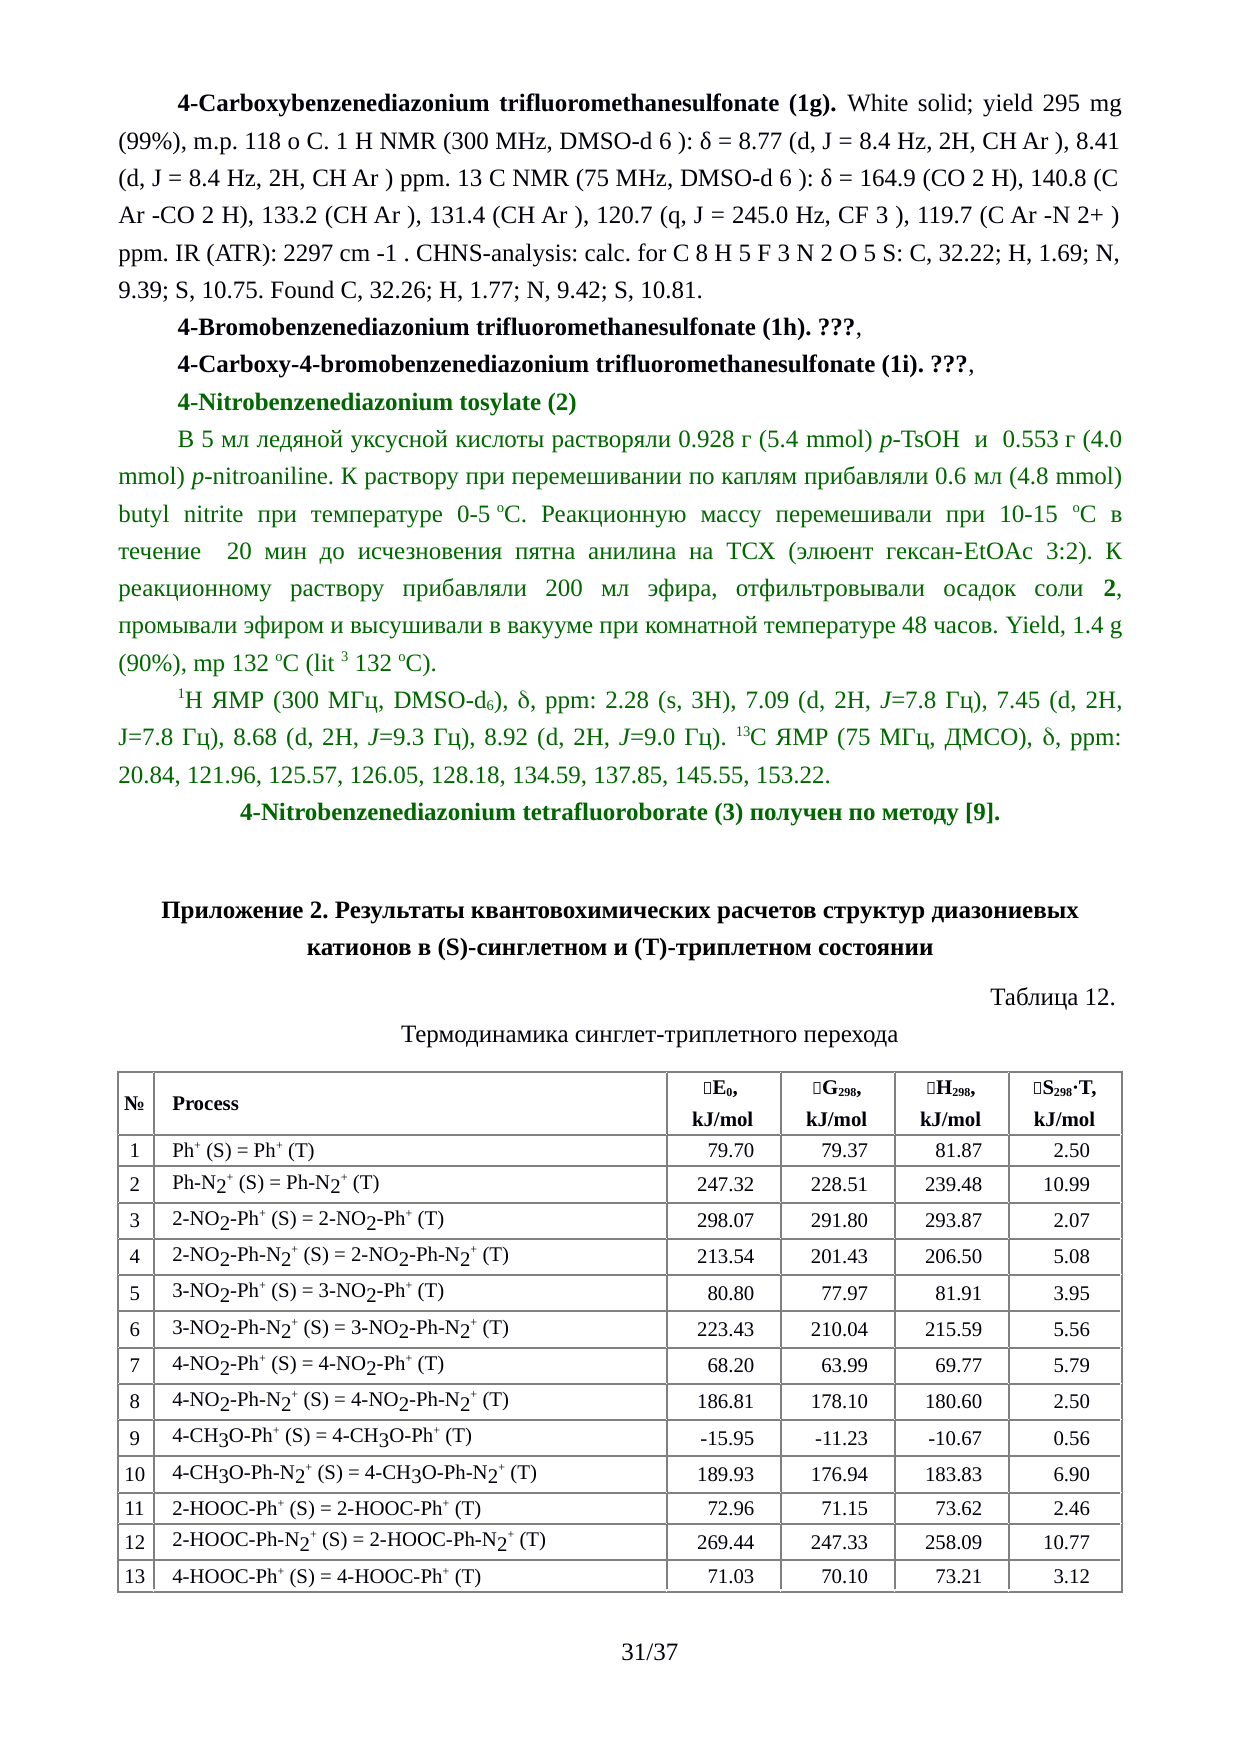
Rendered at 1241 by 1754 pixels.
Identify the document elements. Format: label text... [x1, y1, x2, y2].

table_cell 247.32 [668, 1167, 780, 1201]
table_cell 7 [119, 1349, 153, 1383]
table_cell 293.87 [896, 1204, 1008, 1238]
table_cell 72.96 [668, 1494, 780, 1523]
text 4-Nitrobenzenediazonium tetrafluoroborate (3) получен по методу [9]. [118, 797, 1122, 826]
table_cell 189.93 [668, 1457, 780, 1491]
table_cell 298.07 [668, 1204, 780, 1238]
table_cell 4-HOOC-Ph+ (S) = 4-HOOC-Ph+ (T) [153, 1561, 666, 1591]
table_cell 269.44 [668, 1525, 780, 1559]
table_cell 73.21 [894, 1561, 1008, 1591]
table_cell 2.50 [1010, 1383, 1121, 1419]
table_cell 12 [119, 1525, 153, 1559]
table_cell 80.80 [668, 1276, 780, 1310]
table_cell 68.20 [668, 1349, 780, 1383]
table_cell 6 [119, 1312, 153, 1346]
table_cell 81.87 [896, 1136, 1008, 1165]
table_cell 77.97 [782, 1276, 894, 1310]
table_cell 2 [119, 1167, 153, 1201]
table_cell 73.62 [896, 1494, 1008, 1523]
text Таблица 12. [118, 982, 1122, 1010]
table_cell -11.23 [782, 1421, 894, 1455]
text 4-Carboxy-4-bromobenzenediazonium trifluoromethanesulfonate (1i). ???, [118, 349, 1122, 378]
table_cell 178.10 [782, 1385, 894, 1419]
table_cell 81.91 [896, 1276, 1008, 1310]
text В 5 мл ледяной уксусной кислоты растворяли 0.928 г (5.4 mmol) p-TsOH и 0.553 г (4.0 mmol) p-nitroaniline. К раствору при перемешивании по каплям прибавляли 0.6 мл (4.8 mmol) butyl nitrite при температуре 0-5 оС. Реакционную массу перемешивали при 10-15 оС в течение 20 мин до исчезновения пятна анилина на ТСХ (элюент гексан-EtOAc 3:2). К реакционному раствору прибавляли 200 мл эфира, отфильтровывали осадок соли 2, промывали эфиром и высушивали в вакууме при комнатной температуре 48 часов. Yield, 1.4 g (90%), mp 132 oC (lit 3 132 oC). [118, 424, 1122, 677]
table_cell 4-NO2-Ph+ (S) = 4-NO2-Ph+ (T) [155, 1349, 666, 1383]
table_cell 223.43 [668, 1312, 780, 1346]
table_cell 1 [119, 1136, 153, 1165]
table_header H298, kJ/mol [896, 1073, 1008, 1134]
table_cell 201.43 [782, 1240, 894, 1274]
table_cell 63.99 [782, 1349, 894, 1383]
table_cell 258.09 [896, 1525, 1008, 1559]
table_header Process [155, 1073, 666, 1134]
text 1H ЯМР (300 МГц, DMSO-d6), , ppm: 2.28 (s, 3H), 7.09 (d, 2H, J=7.8 Гц), 7.45 (d, 2H, J=7.8 Гц), 8.68 (d, 2H, J=9.3 Гц), 8.92 (d, 2H, J=9.0 Гц). 13C ЯМР (75 МГц, ДМСО), , ppm: 20.84, 121.96, 125.57, 126.05, 128.18, 134.59, 137.85, 145.55, 153.22. [118, 685, 1122, 788]
text 4-Carboxybenzenediazonium trifluoromethanesulfonate (1g). White solid; yield 295 mg (99%), m.p. 118 o C. 1 Н NMR (300 MHz, DMSO-d 6 ): δ = 8.77 (d, J = 8.4 Hz, 2H, CH Ar ), 8.41 (d, J = 8.4 Hz, 2H, CH Ar ) ppm. 13 С NMR (75 MHz, DMSO-d 6 ): δ = 164.9 (CO 2 H), 140.8 (C Ar -CO 2 H), 133.2 (CH Ar ), 131.4 (CH Ar ), 120.7 (q, J = 245.0 Hz, CF 3 ), 119.7 (C Ar -N 2+ ) ppm. IR (ATR): 2297 cm -1 . CHNS-analysis: calc. for C 8 H 5 F 3 N 2 O 5 S: C, 32.22; H, 1.69; N, 9.39; S, 10.75. Found C, 32.26; H, 1.77; N, 9.42; S, 10.81. [118, 88, 1122, 304]
table_cell 71.15 [782, 1494, 894, 1523]
table_cell 2-HOOC-Ph-N2+ (S) = 2-HOOC-Ph-N2+ (T) [155, 1525, 666, 1559]
table_cell 79.70 [668, 1136, 780, 1165]
table_cell 4-CH3O-Ph+ (S) = 4-CH3O-Ph+ (T) [155, 1421, 666, 1455]
table_cell 10.77 [1010, 1523, 1121, 1559]
table_cell 6.90 [1010, 1455, 1121, 1491]
table_cell 11 [119, 1494, 153, 1523]
table_cell 176.94 [782, 1457, 894, 1491]
table_cell 3.12 [1009, 1559, 1121, 1591]
table_cell 247.33 [782, 1525, 894, 1559]
text Термодинамика синглет-триплетного перехода [118, 1019, 1122, 1048]
table_cell 69.77 [896, 1349, 1008, 1383]
table_cell 5 [119, 1276, 153, 1310]
table_cell 2-NO2-Ph+ (S) = 2-NO2-Ph+ (T) [155, 1204, 666, 1238]
table_cell 180.60 [896, 1385, 1008, 1419]
table_cell 4-NO2-Ph-N2+ (S) = 4-NO2-Ph-N2+ (T) [155, 1385, 666, 1419]
table_cell 8 [119, 1385, 153, 1419]
table_header S298·T, kJ/mol [1010, 1073, 1121, 1134]
table_cell 206.50 [896, 1240, 1008, 1274]
table_cell 5.79 [1010, 1346, 1121, 1383]
table_cell 183.83 [896, 1457, 1008, 1491]
table_cell 4-CH3O-Ph-N2+ (S) = 4-CH3O-Ph-N2+ (T) [155, 1457, 666, 1491]
table_cell 2-NO2-Ph-N2+ (S) = 2-NO2-Ph-N2+ (T) [155, 1240, 666, 1274]
table_cell 5.08 [1010, 1238, 1121, 1274]
table_cell 79.37 [782, 1136, 894, 1165]
table_cell 5.56 [1010, 1310, 1121, 1346]
table_header E0, kJ/mol [668, 1073, 780, 1134]
text 4-Bromobenzenediazonium trifluoromethanesulfonate (1h). ???, [118, 312, 1122, 341]
text Приложение 2. Результаты квантовохимических расчетов структур диазониевых катионов в (S)-синглетном и (T)-триплетном состоянии [118, 895, 1122, 961]
table_cell 70.10 [781, 1561, 894, 1591]
table_header G298, kJ/mol [782, 1073, 894, 1134]
table_cell 3-NO2-Ph+ (S) = 3-NO2-Ph+ (T) [155, 1276, 666, 1310]
table_cell 213.54 [668, 1240, 780, 1274]
table_cell 10.99 [1010, 1165, 1121, 1201]
table_header № [119, 1073, 153, 1134]
table_cell 2-HOOC-Ph+ (S) = 2-HOOC-Ph+ (T) [155, 1494, 666, 1523]
table_cell 239.48 [896, 1167, 1008, 1201]
table_cell Ph-N2+ (S) = Ph-N2+ (T) [155, 1167, 666, 1201]
table_cell 9 [119, 1421, 153, 1455]
table_cell 3-NO2-Ph-N2+ (S) = 3-NO2-Ph-N2+ (T) [155, 1312, 666, 1346]
table_cell Ph+ (S) = Ph+ (T) [155, 1136, 666, 1165]
table_cell 2.50 [1010, 1134, 1121, 1165]
text 4-Nitrobenzenediazonium tosylate (2) [118, 387, 1122, 416]
table_cell 0.56 [1010, 1419, 1122, 1455]
table_cell -10.67 [896, 1421, 1008, 1455]
table_cell 13 [119, 1561, 153, 1591]
table_cell 186.81 [668, 1385, 780, 1419]
table_cell 4 [119, 1240, 153, 1274]
table_cell -15.95 [668, 1421, 780, 1455]
table_cell 10 [119, 1457, 153, 1491]
table_cell 215.59 [896, 1312, 1008, 1346]
table_cell 3 [119, 1204, 153, 1238]
table_cell 3.95 [1010, 1274, 1122, 1310]
table_cell 2.46 [1010, 1491, 1121, 1523]
table_cell 291.80 [782, 1204, 894, 1238]
table_cell 228.51 [782, 1167, 894, 1201]
table_cell 210.04 [782, 1312, 894, 1346]
table_cell 71.03 [666, 1561, 781, 1591]
table_cell 2.07 [1010, 1201, 1121, 1238]
